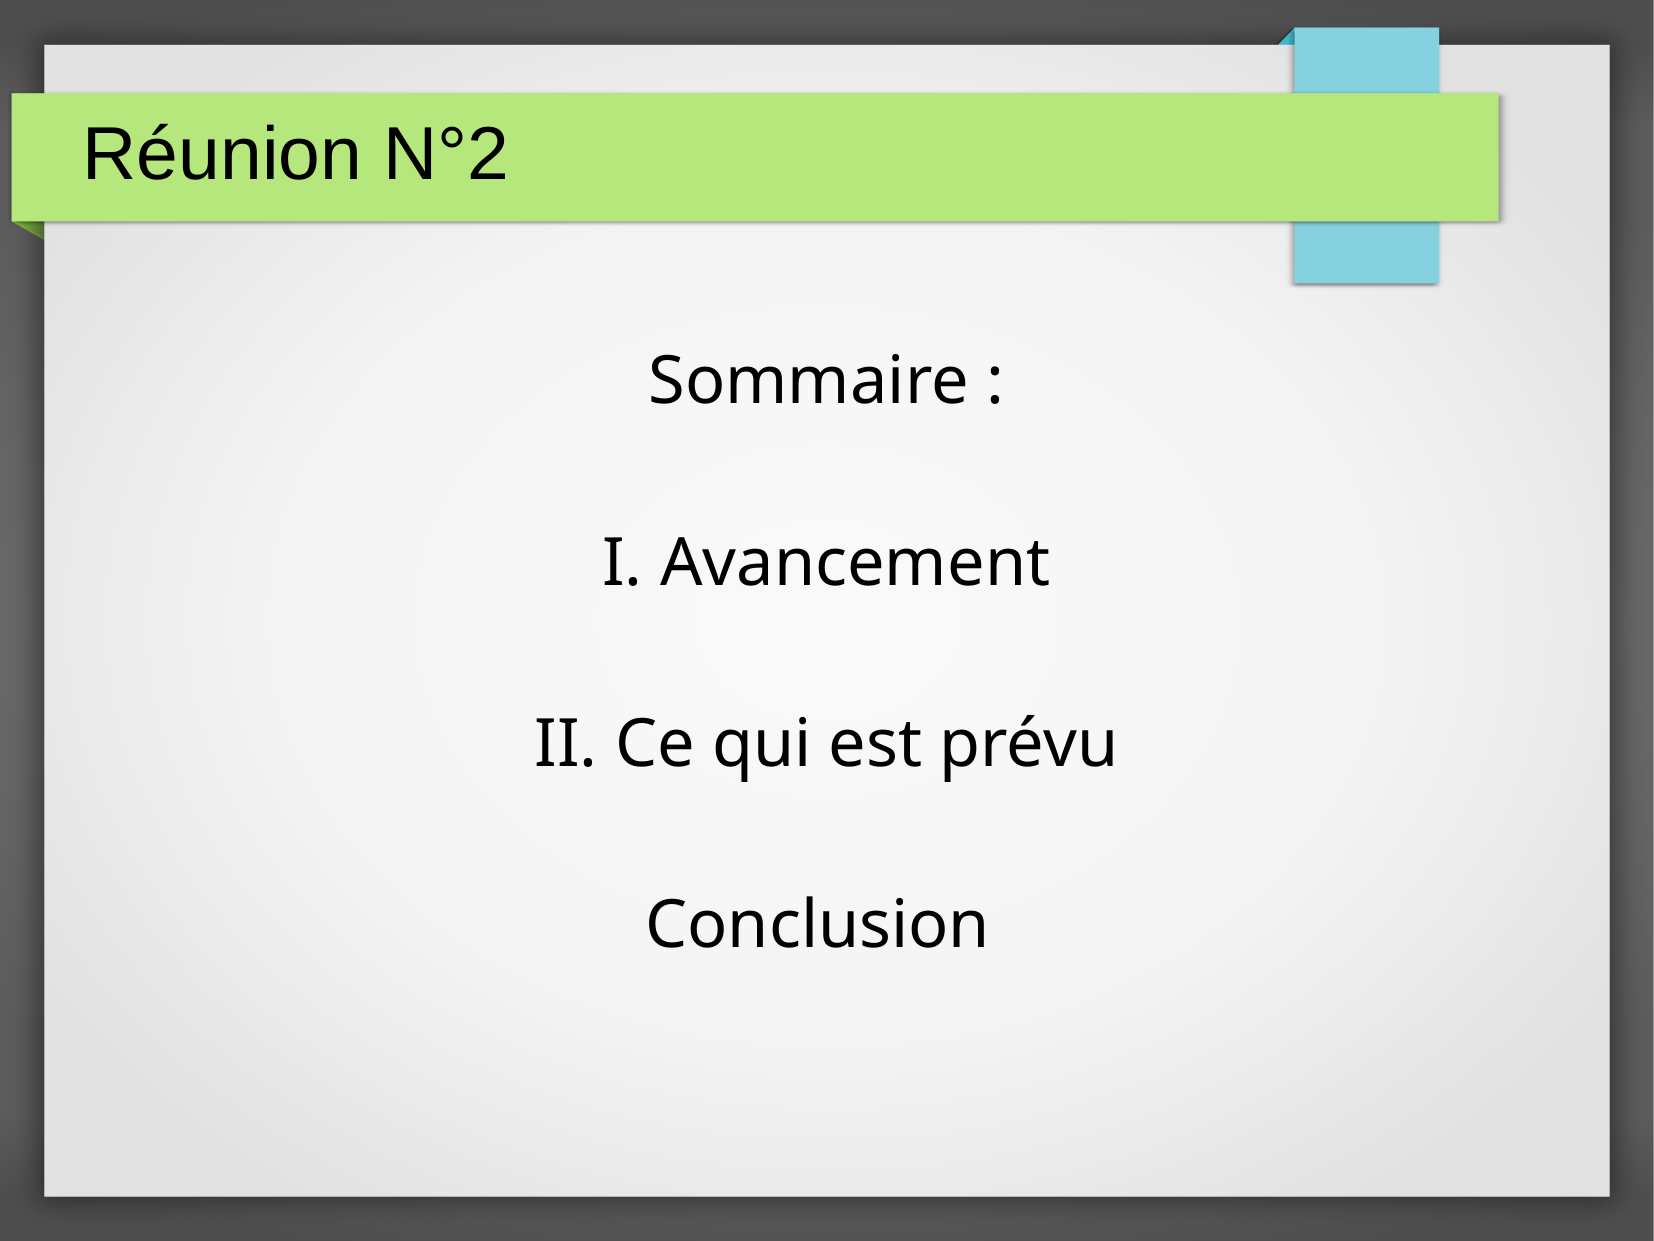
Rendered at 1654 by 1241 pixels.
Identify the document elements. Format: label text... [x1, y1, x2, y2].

subtitle Sommaire : I. Avancement II. Ce qui est prévu Conclusion [82, 290, 1571, 1010]
picture [0, 0, 1654, 1241]
title Réunion N°2 [82, 94, 1264, 213]
